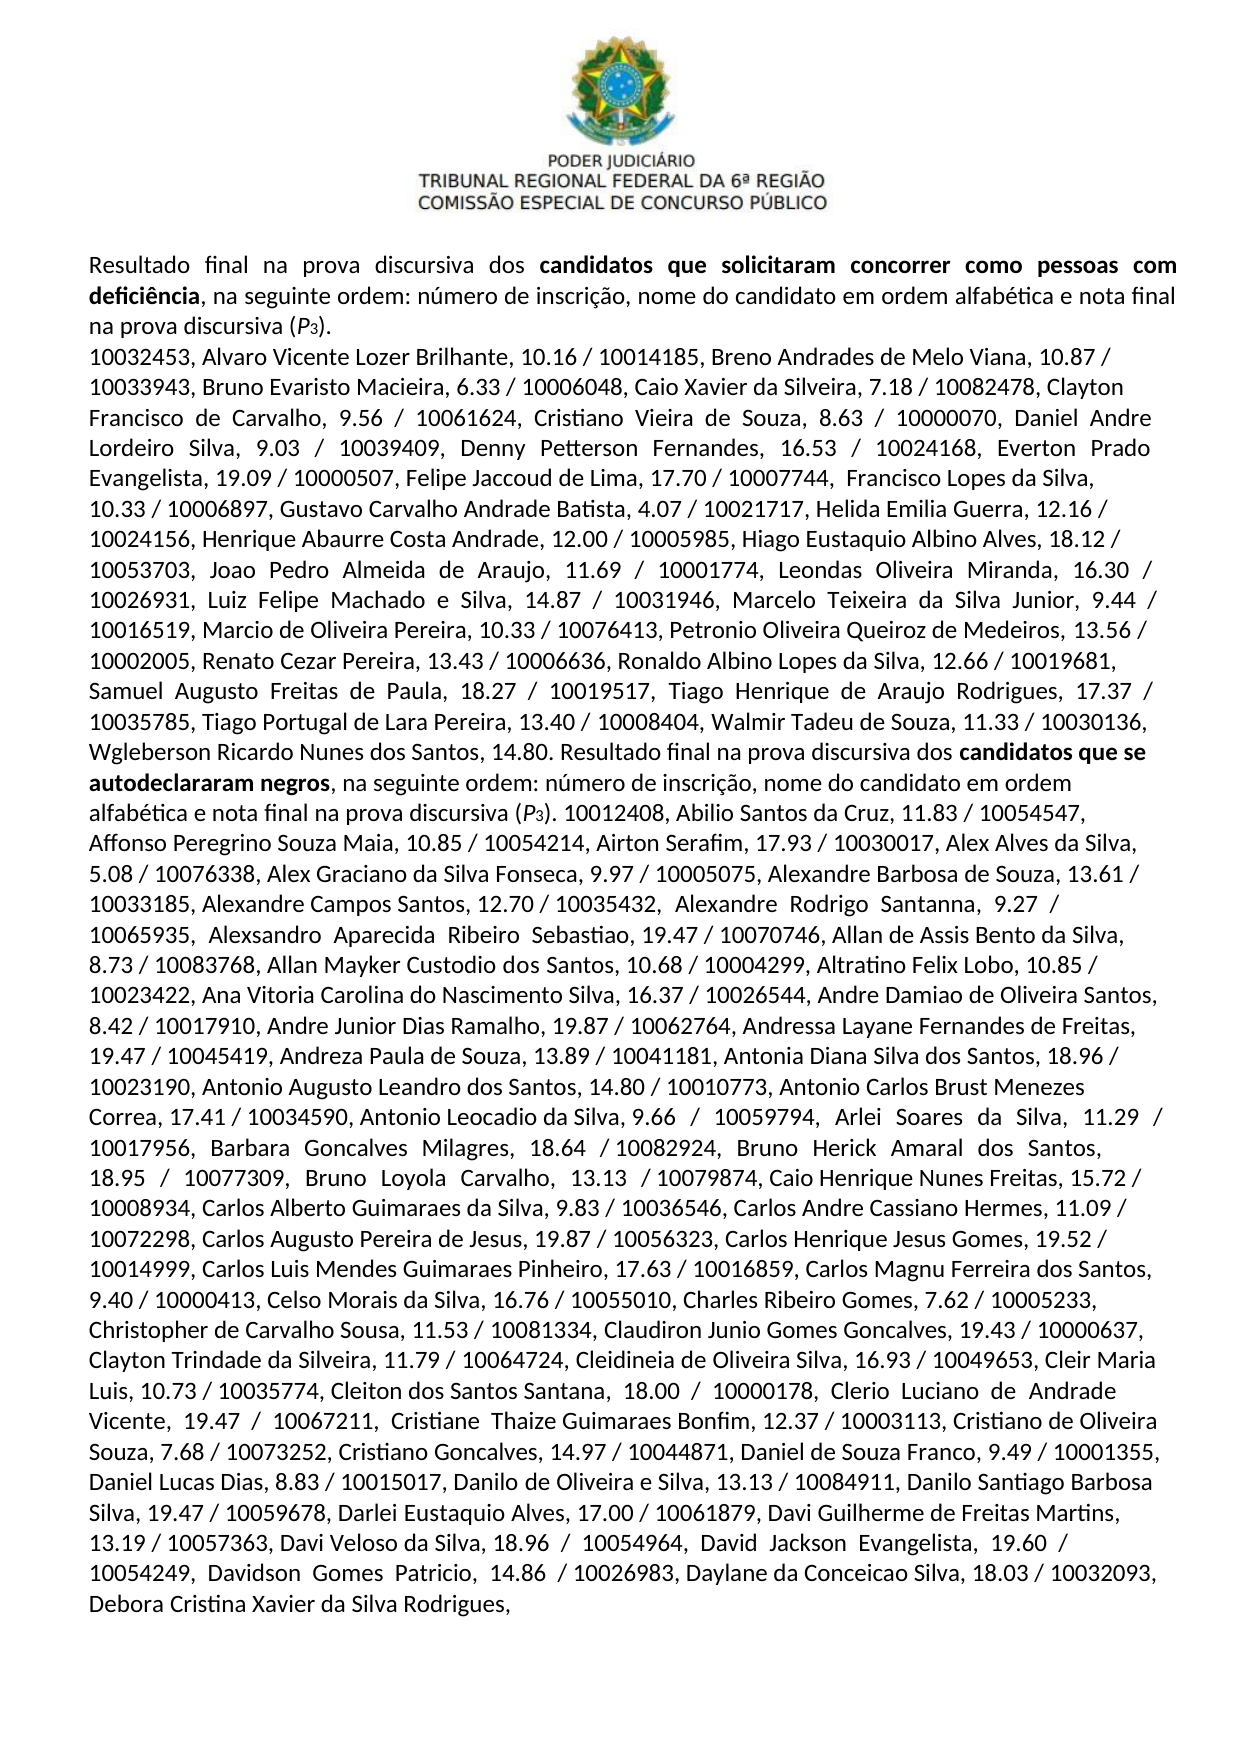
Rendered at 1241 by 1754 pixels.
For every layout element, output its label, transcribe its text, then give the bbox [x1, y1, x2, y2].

text Resultado final na prova discursiva dos candidatos que solicitaram concorrer como pessoas com deficiência, na seguinte ordem: número de inscrição, nome do candidato em ordem alfabética e nota final na prova discursiva (P3). [89, 250, 1178, 341]
text 10032453, Alvaro Vicente Lozer Brilhante, 10.16 / 10014185, Breno Andrades de Melo Viana, 10.87 / 10033943, Bruno Evaristo Macieira, 6.33 / 10006048, Caio Xavier da Silveira, 7.18 / 10082478, Clayton Francisco de Carvalho, 9.56 / 10061624, Cristiano Vieira de Souza, 8.63 / 10000070, Daniel Andre Lordeiro Silva, 9.03 / 10039409, Denny Petterson Fernandes, 16.53 / 10024168, Everton Prado Evangelista, 19.09 / 10000507, Felipe Jaccoud de Lima, 17.70 / 10007744, Francisco Lopes da Silva, 10.33 / 10006897, Gustavo Carvalho Andrade Batista, 4.07 / 10021717, Helida Emilia Guerra, 12.16 / 10024156, Henrique Abaurre Costa Andrade, 12.00 / 10005985, Hiago Eustaquio Albino Alves, 18.12 / 10053703, Joao Pedro Almeida de Araujo, 11.69 / 10001774, Leondas Oliveira Miranda, 16.30 / 10026931, Luiz Felipe Machado e Silva, 14.87 / 10031946, Marcelo Teixeira da Silva Junior, 9.44 / 10016519, Marcio de Oliveira Pereira, 10.33 / 10076413, Petronio Oliveira Queiroz de Medeiros, 13.56 / 10002005, Renato Cezar Pereira, 13.43 / 10006636, Ronaldo Albino Lopes da Silva, 12.66 / 10019681, Samuel Augusto Freitas de Paula, 18.27 / 10019517, Tiago Henrique de Araujo Rodrigues, 17.37 / 10035785, Tiago Portugal de Lara Pereira, 13.40 / 10008404, Walmir Tadeu de Souza, 11.33 / 10030136, Wgleberson Ricardo Nunes dos Santos, 14.80. Resultado final na prova discursiva dos candidatos que se autodeclararam negros, na seguinte ordem: número de inscrição, nome do candidato em ordem alfabética e nota final na prova discursiva (P3). 10012408, Abilio Santos da Cruz, 11.83 / 10054547, Affonso Peregrino Souza Maia, 10.85 / 10054214, Airton Serafim, 17.93 / 10030017, Alex Alves da Silva, 5.08 / 10076338, Alex Graciano da Silva Fonseca, 9.97 / 10005075, Alexandre Barbosa de Souza, 13.61 / 10033185, Alexandre Campos Santos, 12.70 / 10035432, Alexandre Rodrigo Santanna, 9.27 / 10065935, Alexsandro Aparecida Ribeiro Sebastiao, 19.47 / 10070746, Allan de Assis Bento da Silva, 8.73 / 10083768, Allan Mayker Custodio dos Santos, 10.68 / 10004299, Altratino Felix Lobo, 10.85 / 10023422, Ana Vitoria Carolina do Nascimento Silva, 16.37 / 10026544, Andre Damiao de Oliveira Santos, 8.42 / 10017910, Andre Junior Dias Ramalho, 19.87 / 10062764, Andressa Layane Fernandes de Freitas, 19.47 / 10045419, Andreza Paula de Souza, 13.89 / 10041181, Antonia Diana Silva dos Santos, 18.96 / 10023190, Antonio Augusto Leandro dos Santos, 14.80 / 10010773, Antonio Carlos Brust Menezes Correa, 17.41 / 10034590, Antonio Leocadio da Silva, 9.66 / 10059794, Arlei Soares da Silva, 11.29 / 10017956, Barbara Goncalves Milagres, 18.64 / 10082924, Bruno Herick Amaral dos Santos, 18.95 / 10077309, Bruno Loyola Carvalho, 13.13 / 10079874, Caio Henrique Nunes Freitas, 15.72 / 10008934, Carlos Alberto Guimaraes da Silva, 9.83 / 10036546, Carlos Andre Cassiano Hermes, 11.09 / 10072298, Carlos Augusto Pereira de Jesus, 19.87 / 10056323, Carlos Henrique Jesus Gomes, 19.52 / 10014999, Carlos Luis Mendes Guimaraes Pinheiro, 17.63 / 10016859, Carlos Magnu Ferreira dos Santos, 9.40 / 10000413, Celso Morais da Silva, 16.76 / 10055010, Charles Ribeiro Gomes, 7.62 / 10005233, Christopher de Carvalho Sousa, 11.53 / 10081334, Claudiron Junio Gomes Goncalves, 19.43 / 10000637, Clayton Trindade da Silveira, 11.79 / 10064724, Cleidineia de Oliveira Silva, 16.93 / 10049653, Cleir Maria Luis, 10.73 / 10035774, Cleiton dos Santos Santana, 18.00 / 10000178, Clerio Luciano de Andrade Vicente, 19.47 / 10067211, Cristiane Thaize Guimaraes Bonfim, 12.37 / 10003113, Cristiano de Oliveira Souza, 7.68 / 10073252, Cristiano Goncalves, 14.97 / 10044871, Daniel de Souza Franco, 9.49 / 10001355, Daniel Lucas Dias, 8.83 / 10015017, Danilo de Oliveira e Silva, 13.13 / 10084911, Danilo Santiago Barbosa Silva, 19.47 / 10059678, Darlei Eustaquio Alves, 17.00 / 10061879, Davi Guilherme de Freitas Martins, 13.19 / 10057363, Davi Veloso da Silva, 18.96 / 10054964, David Jackson Evangelista, 19.60 / 10054249, Davidson Gomes Patricio, 14.86 / 10026983, Daylane da Conceicao Silva, 18.03 / 10032093, Debora Cristina Xavier da Silva Rodrigues, [89, 341, 1165, 1618]
picture [406, 0, 834, 225]
